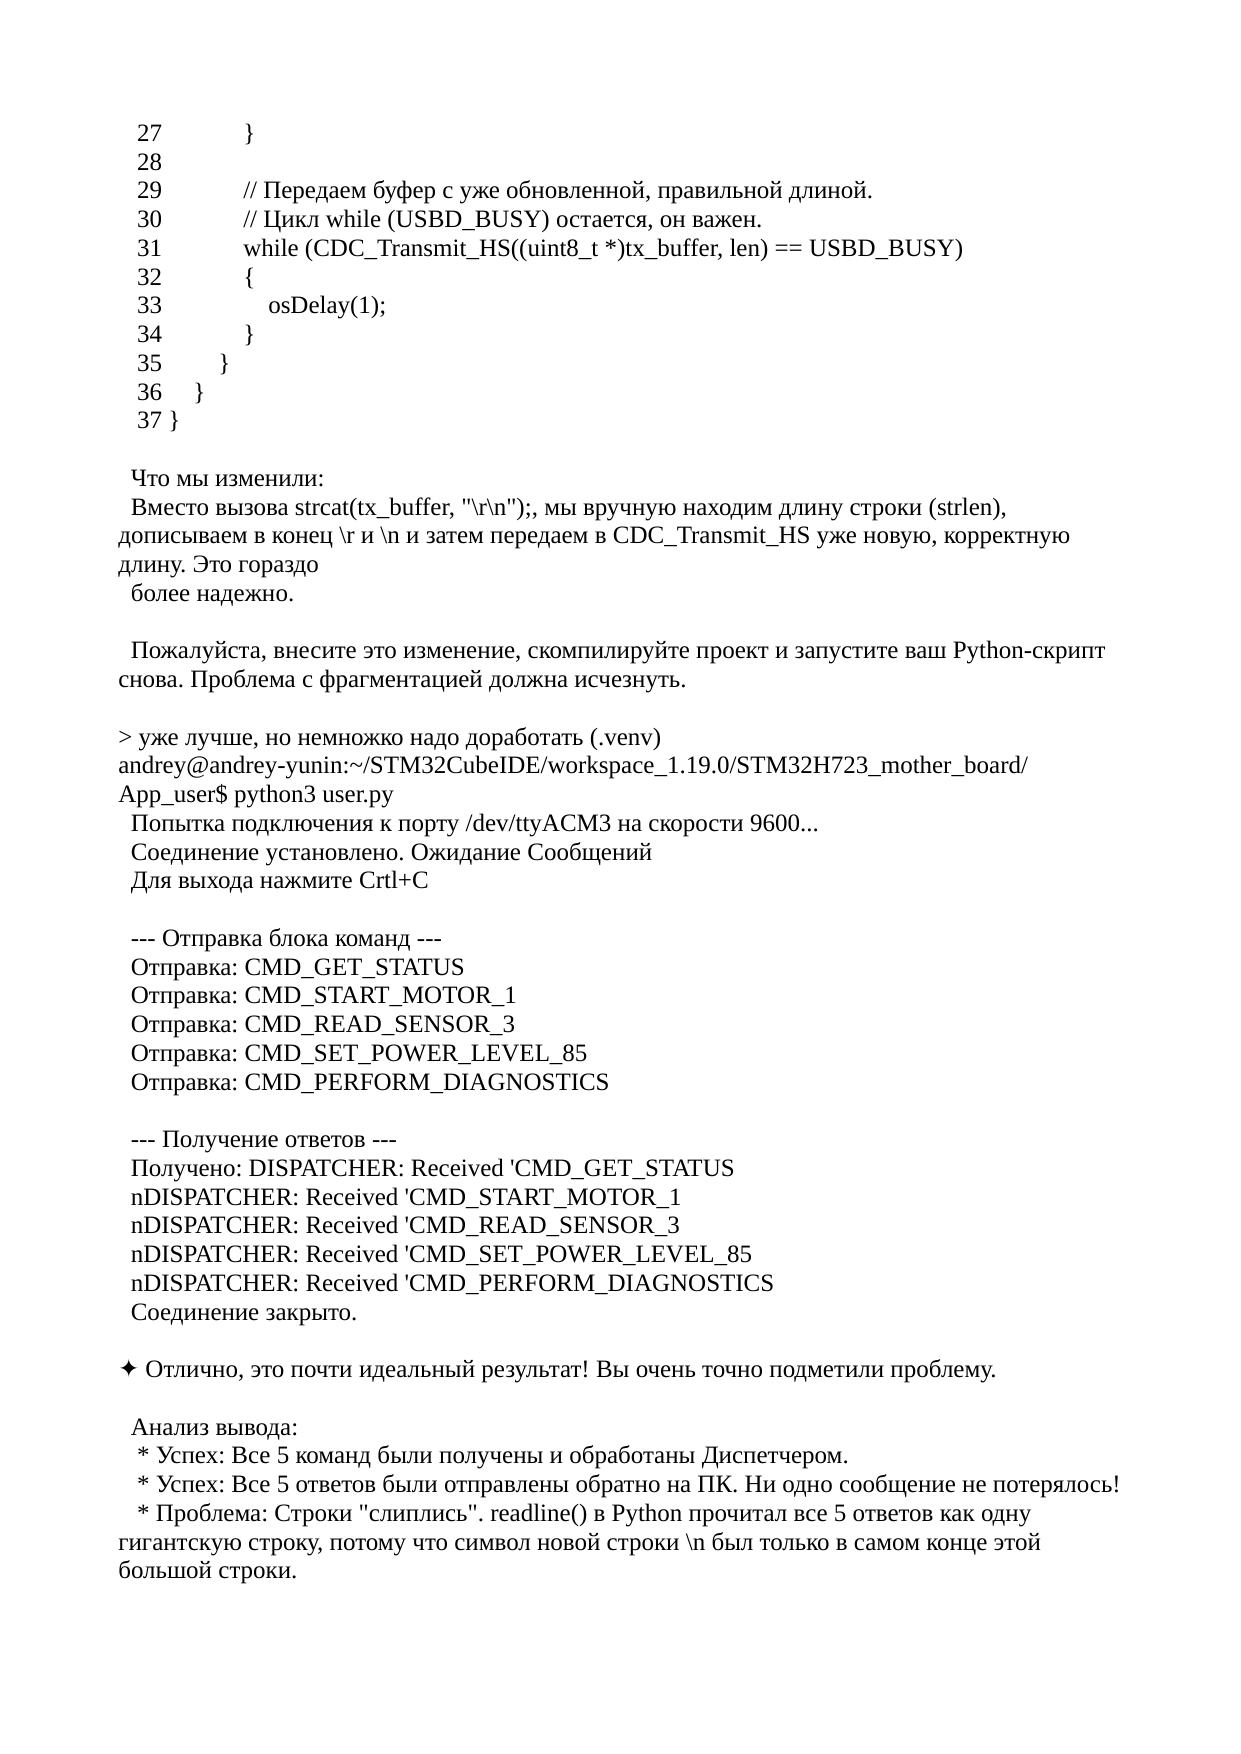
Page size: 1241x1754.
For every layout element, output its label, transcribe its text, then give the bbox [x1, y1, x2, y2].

text 27 } [118, 118, 1122, 147]
text nDISPATCHER: Received 'CMD_PERFORM_DIAGNOSTICS [118, 1268, 1122, 1297]
text 32 { [118, 262, 1122, 291]
text 34 } [118, 319, 1122, 348]
text 36 } [118, 377, 1122, 406]
text * Успех: Все 5 команд были получены и обработаны Диспетчером. [118, 1441, 1122, 1469]
text 30 // Цикл while (USBD_BUSY) остается, он важен. [118, 204, 1122, 233]
text nDISPATCHER: Received 'CMD_SET_POWER_LEVEL_85 [118, 1239, 1122, 1268]
text --- Получение ответов --- [118, 1124, 1122, 1153]
text nDISPATCHER: Received 'CMD_READ_SENSOR_3 [118, 1211, 1122, 1239]
text Вместо вызова strcat(tx_buffer, "\r\n");, мы вручную находим длину строки (strlen), дописываем в конец \r и \n и затем передаем в CDC_Transmit_HS уже новую, корректную длину. Это гораздо [118, 492, 1122, 578]
text 29 // Передаем буфер с уже обновленной, правильной длиной. [118, 176, 1122, 204]
text Анализ вывода: [118, 1412, 1122, 1441]
text nDISPATCHER: Received 'CMD_START_MOTOR_1 [118, 1182, 1122, 1211]
text ✦ Отлично, это почти идеальный результат! Вы очень точно подметили проблему. [118, 1354, 1122, 1383]
text Что мы изменили: [118, 463, 1122, 492]
text 31 while (CDC_Transmit_HS((uint8_t *)tx_buffer, len) == USBD_BUSY) [118, 233, 1122, 262]
text * Успех: Все 5 ответов были отправлены обратно на ПК. Ни одно сообщение не потерялось! [118, 1469, 1122, 1498]
text Получено: DISPATCHER: Received 'CMD_GET_STATUS [118, 1153, 1122, 1182]
text 35 } [118, 348, 1122, 377]
text * Проблема: Строки "слиплись". readline() в Python прочитал все 5 ответов как одну гигантскую строку, потому что символ новой строки \n был только в самом конце этой большой строки. [118, 1498, 1122, 1584]
text Отправка: CMD_PERFORM_DIAGNOSTICS [118, 1067, 1122, 1096]
text Соединение установлено. Ожидание Сообщений [118, 837, 1122, 866]
text --- Отправка блока команд --- [118, 923, 1122, 952]
text Для выхода нажмите Сrtl+С [118, 866, 1122, 894]
text 33 osDelay(1); [118, 291, 1122, 319]
text Пожалуйста, внесите это изменение, скомпилируйте проект и запустите ваш Python-скрипт снова. Проблема с фрагментацией должна исчезнуть. [118, 636, 1122, 693]
text 28 [118, 147, 1122, 176]
text Отправка: CMD_READ_SENSOR_3 [118, 1009, 1122, 1038]
text Отправка: CMD_GET_STATUS [118, 952, 1122, 981]
text Попытка подключения к порту /dev/ttyACM3 на скорости 9600... [118, 808, 1122, 837]
text 37 } [118, 406, 1122, 434]
text Отправка: CMD_SET_POWER_LEVEL_85 [118, 1038, 1122, 1067]
text > уже лучше, но немножко надо доработать (.venv) andrey@andrey-yunin:~/STM32CubeIDE/workspace_1.19.0/STM32H723_mother_board/App_user$ python3 user.py [118, 722, 1122, 808]
text более надежно. [118, 578, 1122, 607]
text Соединение закрыто. [118, 1297, 1122, 1326]
text Отправка: CMD_START_MOTOR_1 [118, 981, 1122, 1009]
